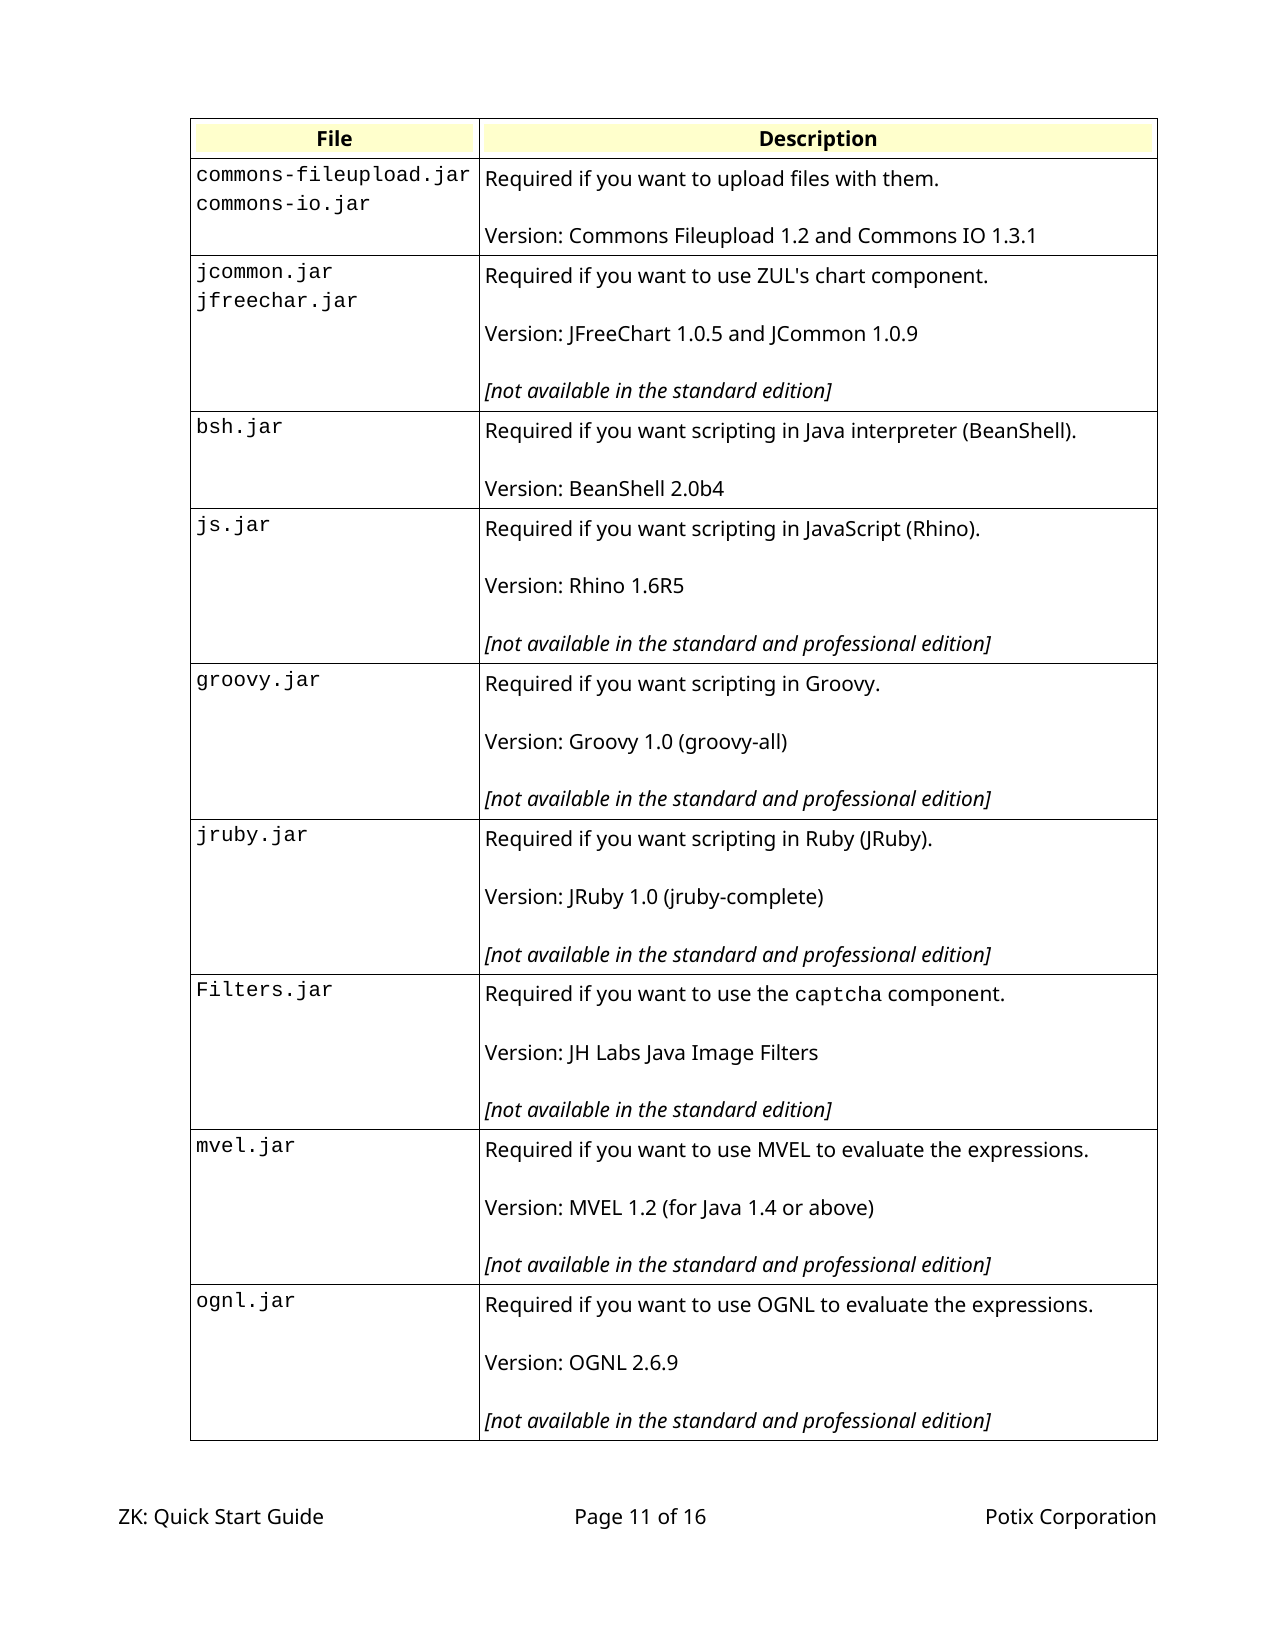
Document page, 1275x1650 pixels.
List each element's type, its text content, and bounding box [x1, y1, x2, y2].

table_cell jruby.jar [191, 820, 479, 974]
table_cell Required if you want scripting in JavaScript (Rhino). Version: Rhino 1.6R5 [not available in the standard and professional edition] [480, 509, 1157, 663]
table_cell mvel.jar [191, 1130, 479, 1284]
table_cell Required if you want scripting in Ruby (JRuby). Version: JRuby 1.0 (jruby-complete) [not available in the standard and professional edition] [480, 820, 1157, 974]
table_header File [191, 119, 479, 158]
table_header Description [480, 119, 1157, 158]
table_cell Filters.jar [191, 975, 479, 1129]
table_cell Required if you want to use ZUL's chart component. Version: JFreeChart 1.0.5 and JCommon 1.0.9 [not available in the standard edition] [480, 256, 1157, 411]
table_cell jcommon.jar jfreechar.jar [191, 256, 479, 411]
table_cell bsh.jar [191, 412, 479, 508]
table_cell Required if you want to use the captcha component. Version: JH Labs Java Image Filters [not available in the standard edition] [480, 975, 1157, 1129]
table_cell Required if you want scripting in Java interpreter (BeanShell). Version: BeanShell 2.0b4 [480, 412, 1157, 508]
table_cell Required if you want scripting in Groovy. Version: Groovy 1.0 (groovy-all) [not available in the standard and professional edition] [480, 664, 1157, 819]
table_cell Required if you want to use MVEL to evaluate the expressions. Version: MVEL 1.2 (for Java 1.4 or above) [not available in the standard and professional edition] [480, 1130, 1157, 1284]
table_cell Required if you want to upload files with them. Version: Commons Fileupload 1.2 and Commons IO 1.3.1 [480, 159, 1157, 255]
table_cell js.jar [191, 509, 479, 663]
table_cell ognl.jar [191, 1285, 479, 1440]
table_cell commons-fileupload.jar commons-io.jar [191, 159, 479, 255]
table_cell Required if you want to use OGNL to evaluate the expressions. Version: OGNL 2.6.9 [not available in the standard and professional edition] [480, 1285, 1157, 1440]
table_cell groovy.jar [191, 664, 479, 819]
